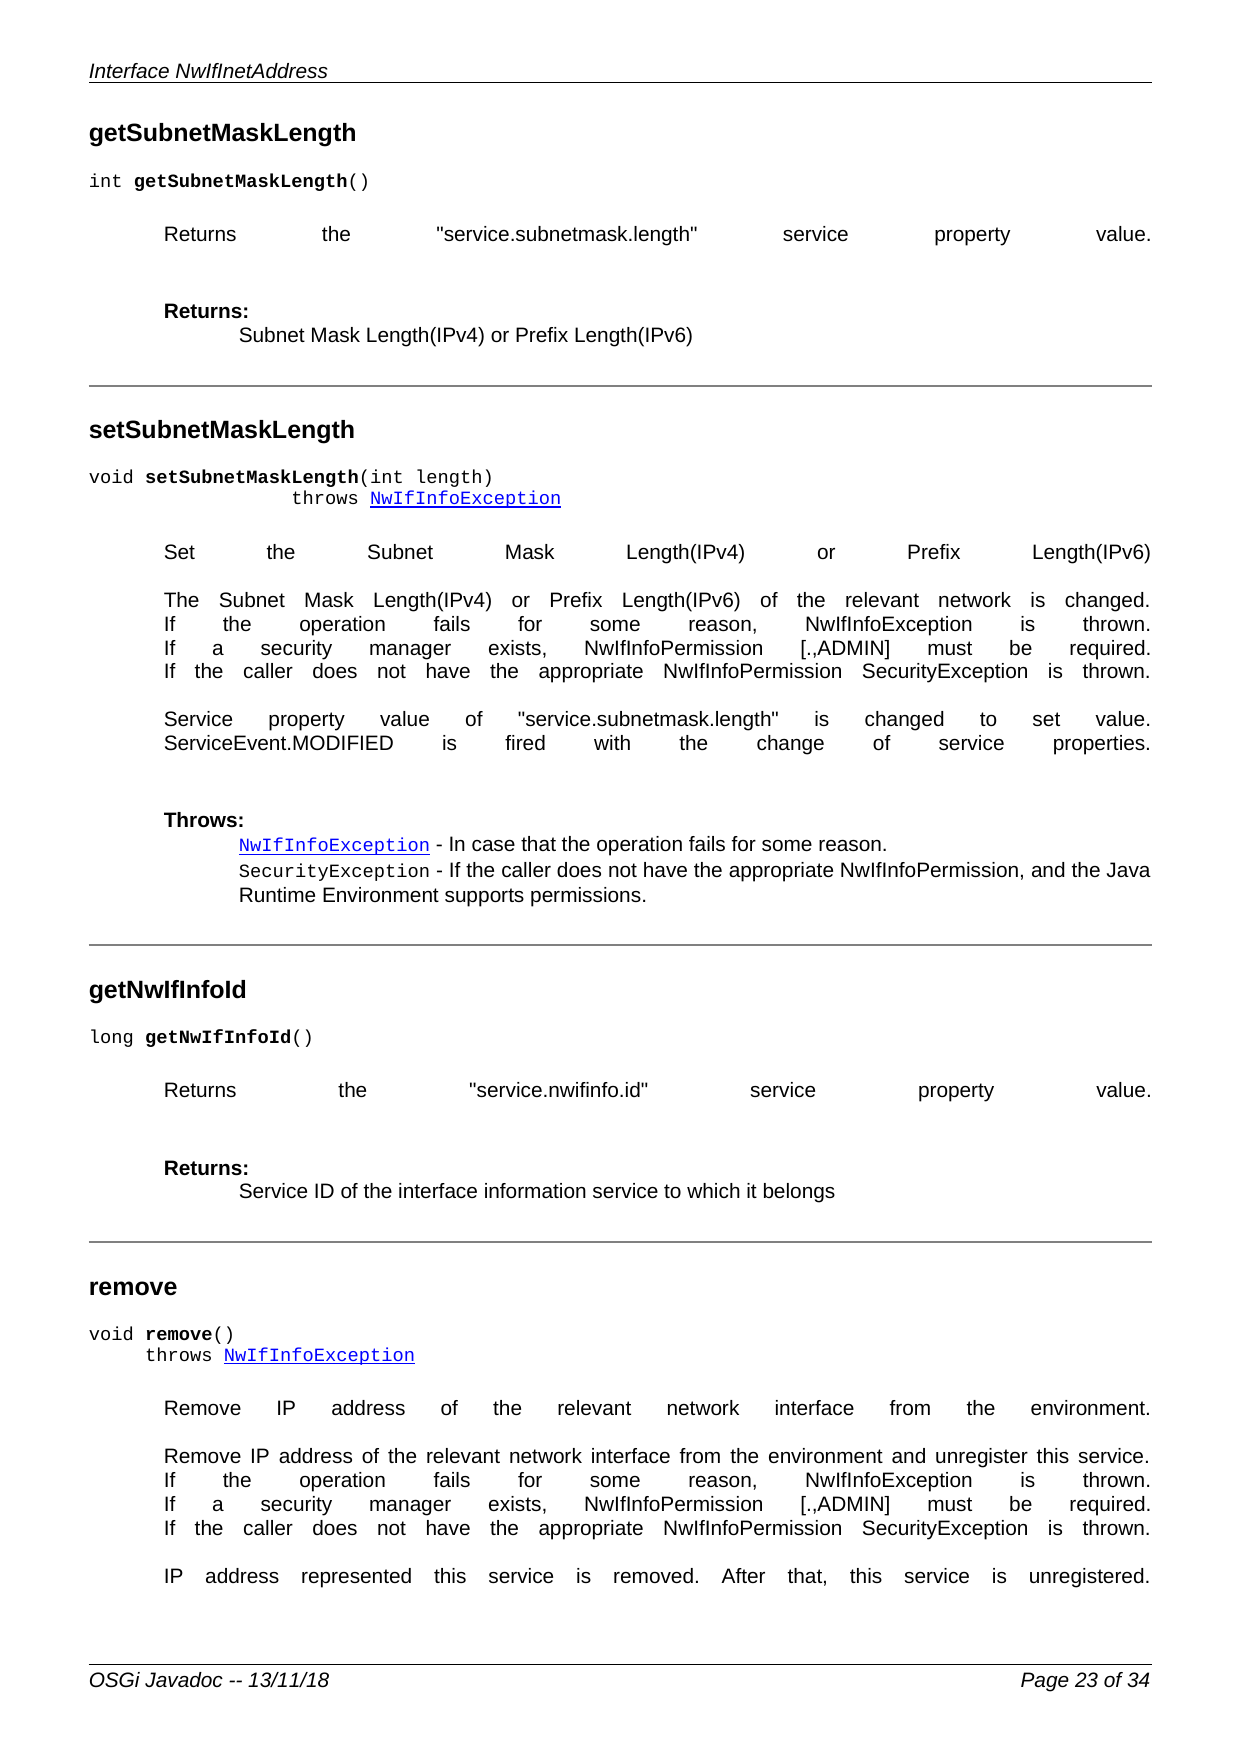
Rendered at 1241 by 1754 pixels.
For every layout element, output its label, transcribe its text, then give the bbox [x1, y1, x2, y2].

text Set the Subnet Mask Length(IPv4) or Prefix Length(IPv6) The Subnet Mask Length(IPv4) or Prefix Length(IPv6) of the relevant network is changed. If the operation fails for some reason, NwIfInfoException is thrown. If a security manager exists, NwIfInfoPermission [.,ADMIN] must be required. If the caller does not have the appropriate NwIfInfoPermission SecurityException is thrown. Service property value of "service.subnetmask.length" is changed to set value. ServiceEvent.MODIFIED is fired with the change of service properties. [163, 539, 1152, 779]
text Returns: [163, 1155, 1152, 1179]
text void remove() throws NwIfInfoException [88, 1324, 1152, 1367]
text Service ID of the interface information service to which it belongs [238, 1179, 1152, 1203]
subtitle getNwIfInfoId [88, 975, 1152, 1004]
text Returns the "service.subnetmask.length" service property value. [163, 222, 1152, 270]
text NwIfInfoException - In case that the operation fails for some reason. [238, 832, 1152, 857]
subtitle remove [88, 1271, 1152, 1300]
subtitle getSubnetMaskLength [88, 118, 1152, 147]
text void setSubnetMaskLength(int length) throws NwIfInfoException [88, 468, 1152, 510]
text int getSubnetMaskLength() [88, 171, 1152, 193]
text SecurityException - If the caller does not have the appropriate NwIfInfoPermission, and the Java Runtime Environment supports permissions. [238, 857, 1152, 907]
text long getNwIfInfoId() [88, 1028, 1152, 1049]
text Returns the "service.nwifinfo.id" service property value. [163, 1078, 1152, 1126]
text Subnet Mask Length(IPv4) or Prefix Length(IPv6) [238, 323, 1152, 347]
subtitle setSubnetMaskLength [88, 415, 1152, 444]
text Throws: [163, 808, 1152, 832]
text Remove IP address of the relevant network interface from the environment. Remove IP address of the relevant network interface from the environment and unregister this service. If the operation fails for some reason, NwIfInfoException is thrown. If a security manager exists, NwIfInfoPermission [.,ADMIN] must be required. If the caller does not have the appropriate NwIfInfoPermission SecurityException is thrown. IP address represented this service is removed. After that, this service is unregistered. [163, 1396, 1152, 1588]
text Returns: [163, 299, 1152, 323]
